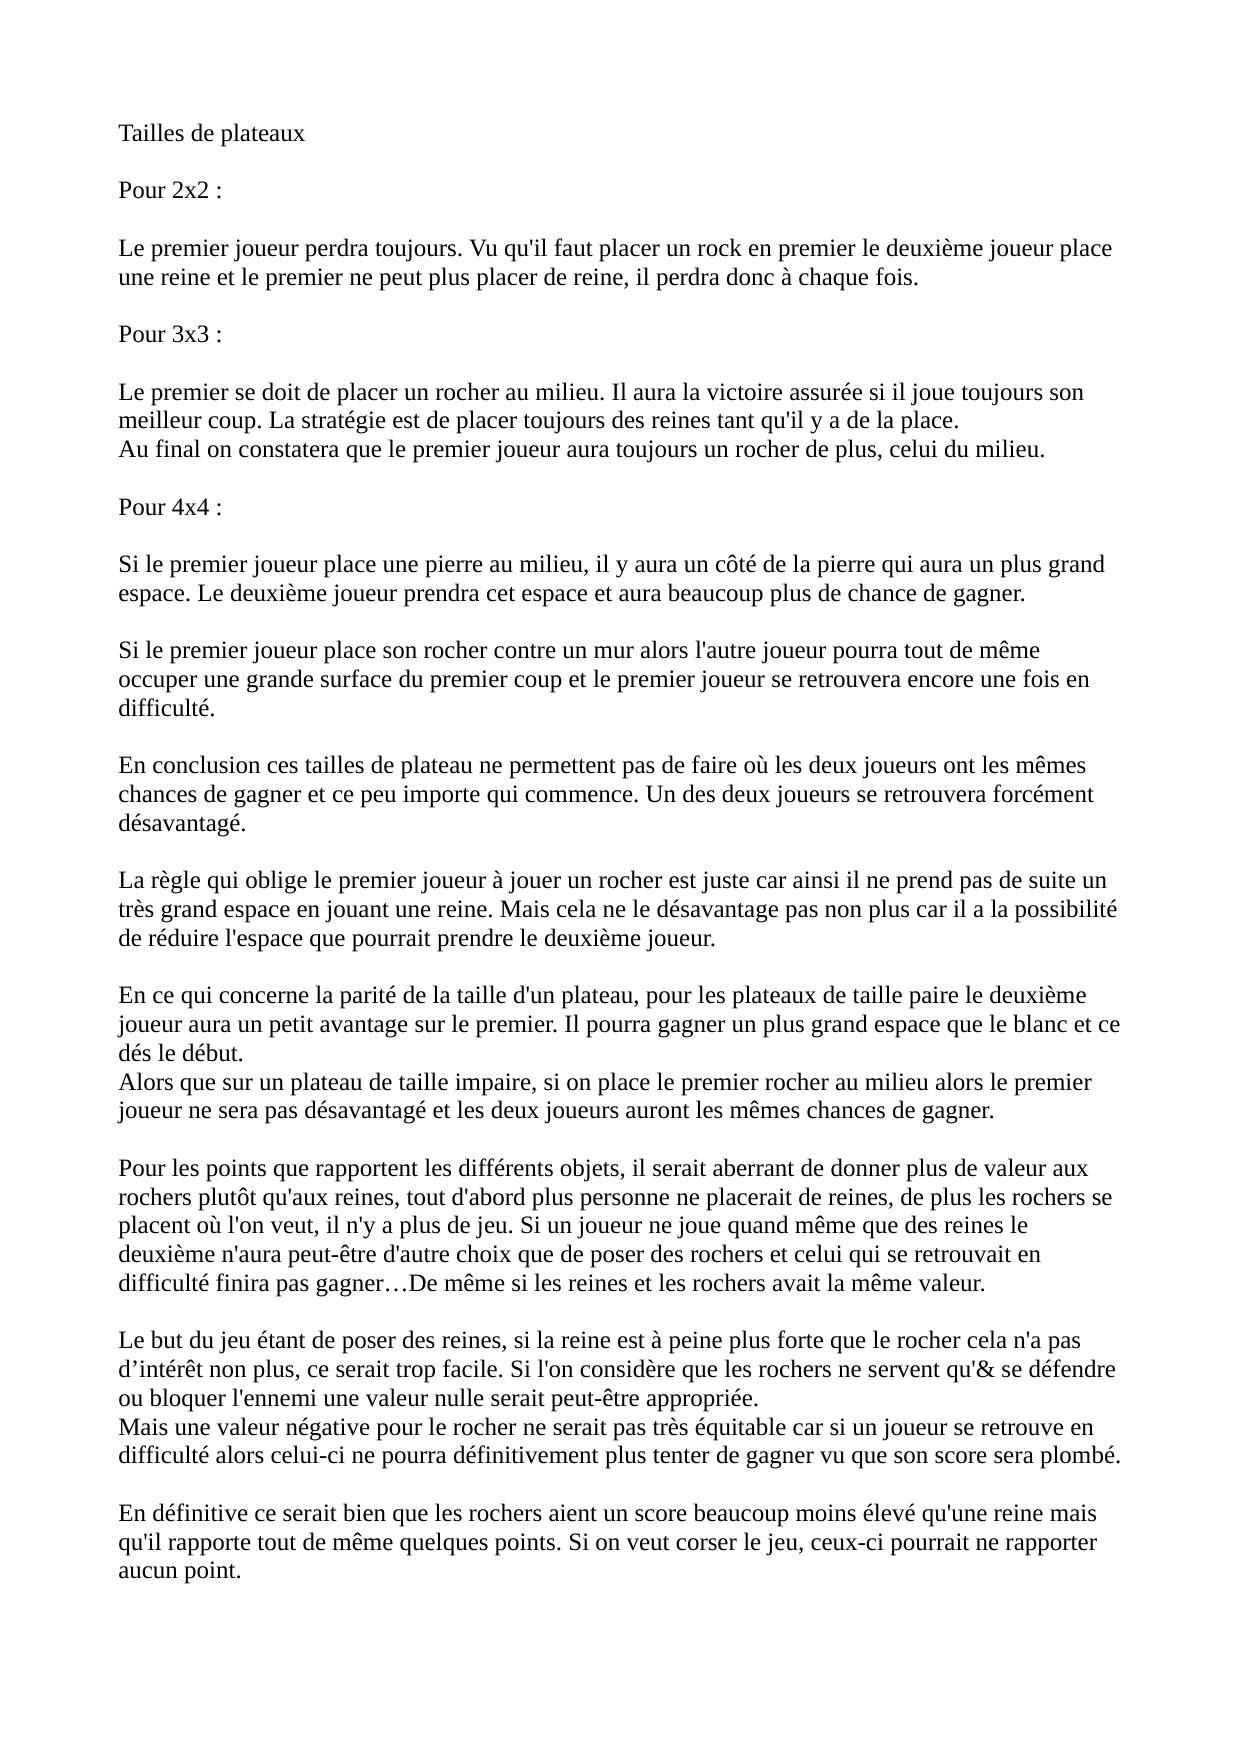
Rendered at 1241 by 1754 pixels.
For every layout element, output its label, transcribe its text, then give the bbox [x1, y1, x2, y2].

text En définitive ce serait bien que les rochers aient un score beaucoup moins élevé qu'une reine mais qu'il rapporte tout de même quelques points. Si on veut corser le jeu, ceux-ci pourrait ne rapporter aucun point. [118, 1498, 1122, 1584]
text Si le premier joueur place une pierre au milieu, il y aura un côté de la pierre qui aura un plus grand espace. Le deuxième joueur prendra cet espace et aura beaucoup plus de chance de gagner. [118, 549, 1122, 607]
text Alors que sur un plateau de taille impaire, si on place le premier rocher au milieu alors le premier joueur ne sera pas désavantagé et les deux joueurs auront les mêmes chances de gagner. [118, 1067, 1122, 1124]
text Le premier se doit de placer un rocher au milieu. Il aura la victoire assurée si il joue toujours son meilleur coup. La stratégie est de placer toujours des reines tant qu'il y a de la place. [118, 377, 1122, 434]
text En conclusion ces tailles de plateau ne permettent pas de faire où les deux joueurs ont les mêmes chances de gagner et ce peu importe qui commence. Un des deux joueurs se retrouvera forcément désavantagé. [118, 751, 1122, 837]
text Pour 2x2 : [118, 176, 1122, 204]
text La règle qui oblige le premier joueur à jouer un rocher est juste car ainsi il ne prend pas de suite un très grand espace en jouant une reine. Mais cela ne le désavantage pas non plus car il a la possibilité de réduire l'espace que pourrait prendre le deuxième joueur. [118, 866, 1122, 952]
text Tailles de plateaux [118, 118, 1122, 147]
text Le premier joueur perdra toujours. Vu qu'il faut placer un rock en premier le deuxième joueur place une reine et le premier ne peut plus placer de reine, il perdra donc à chaque fois. [118, 233, 1122, 291]
text Au final on constatera que le premier joueur aura toujours un rocher de plus, celui du milieu. [118, 434, 1122, 463]
text Pour 4x4 : [118, 492, 1122, 521]
text Pour les points que rapportent les différents objets, il serait aberrant de donner plus de valeur aux rochers plutôt qu'aux reines, tout d'abord plus personne ne placerait de reines, de plus les rochers se placent où l'on veut, il n'y a plus de jeu. Si un joueur ne joue quand même que des reines le deuxième n'aura peut-être d'autre choix que de poser des rochers et celui qui se retrouvait en difficulté finira pas gagner…De même si les reines et les rochers avait la même valeur. [118, 1153, 1122, 1297]
text En ce qui concerne la parité de la taille d'un plateau, pour les plateaux de taille paire le deuxième joueur aura un petit avantage sur le premier. Il pourra gagner un plus grand espace que le blanc et ce dés le début. [118, 981, 1122, 1067]
text Si le premier joueur place son rocher contre un mur alors l'autre joueur pourra tout de même occuper une grande surface du premier coup et le premier joueur se retrouvera encore une fois en difficulté. [118, 636, 1122, 722]
text Le but du jeu étant de poser des reines, si la reine est à peine plus forte que le rocher cela n'a pas d’intérêt non plus, ce serait trop facile. Si l'on considère que les rochers ne servent qu'& se défendre ou bloquer l'ennemi une valeur nulle serait peut-être appropriée. [118, 1326, 1122, 1412]
text Pour 3x3 : [118, 319, 1122, 348]
text Mais une valeur négative pour le rocher ne serait pas très équitable car si un joueur se retrouve en difficulté alors celui-ci ne pourra définitivement plus tenter de gagner vu que son score sera plombé. [118, 1412, 1122, 1469]
